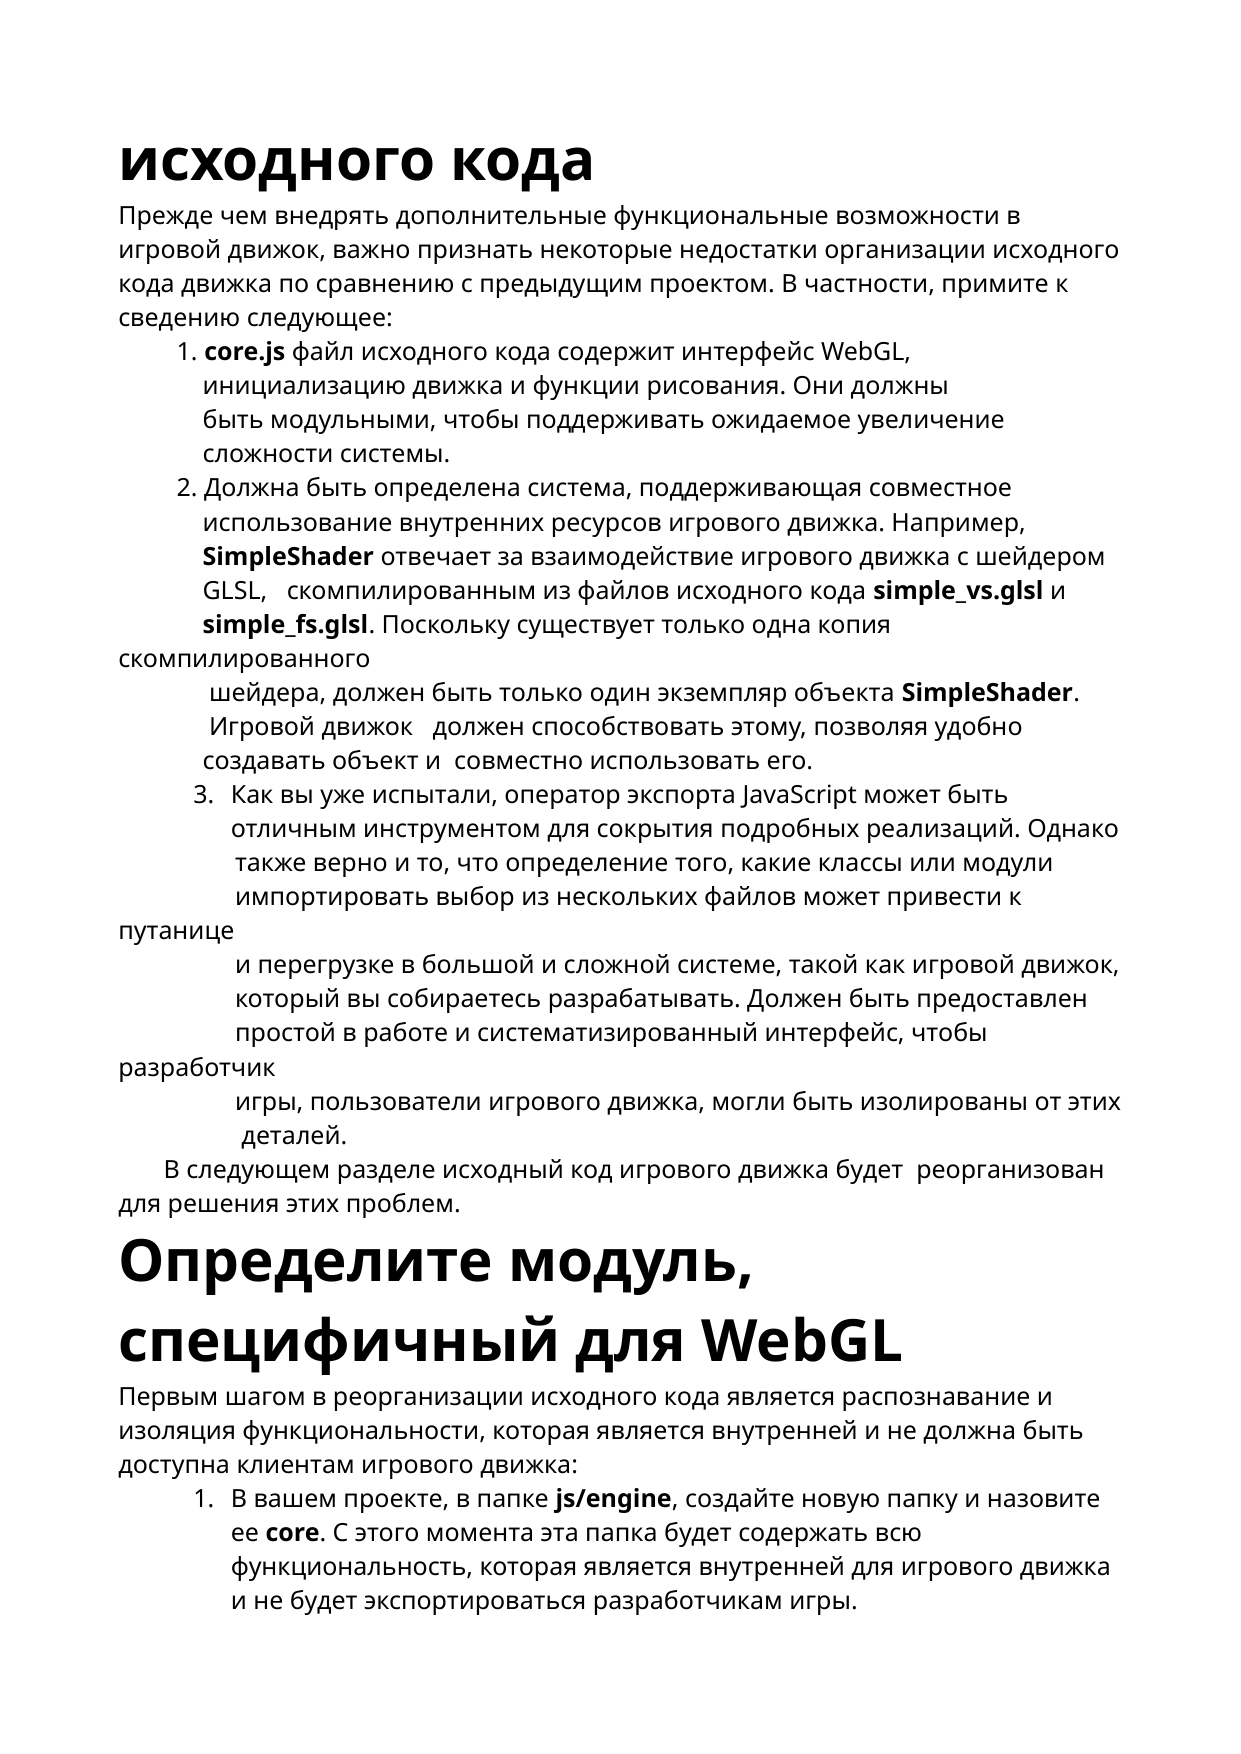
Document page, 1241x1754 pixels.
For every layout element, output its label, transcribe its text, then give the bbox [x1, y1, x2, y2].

text который вы собираетесь разрабатывать. Должен быть предоставлен [118, 981, 1122, 1015]
text простой в работе и систематизированный интерфейс, чтобы разработчик [118, 1015, 1122, 1083]
text simple_fs.glsl. Поскольку существует только одна копия скомпилированного [118, 606, 1122, 674]
text быть модульными, чтобы поддерживать ожидаемое увеличение [118, 402, 1122, 436]
text 1. core.js файл исходного кода содержит интерфейс WebGL, [118, 334, 1122, 368]
text и перегрузке в большой и сложной системе, такой как игровой движок, [118, 947, 1122, 981]
text Игровой движок должен способствовать этому, позволяя удобно [118, 708, 1122, 743]
text GLSL, скомпилированным из файлов исходного кода simple_vs.glsl и [118, 572, 1122, 606]
text 2. Должна быть определена система, поддерживающая совместное [118, 470, 1122, 504]
text также верно и то, что определение того, какие классы или модули [118, 845, 1122, 879]
text Прежде чем внедрять дополнительные функциональные возможности в игровой движок, важно признать некоторые недостатки организации исходного кода движка по сравнению с предыдущим проектом. В частности, примите к сведению следующее: [118, 198, 1122, 334]
text игры, пользователи игрового движка, могли быть изолированы от этих [118, 1083, 1122, 1117]
text SimpleShader отвечает за взаимодействие игрового движка с шейдером [118, 538, 1122, 572]
text использование внутренних ресурсов игрового движка. Например, [118, 504, 1122, 538]
text исходного кода [118, 118, 1122, 198]
text Первым шагом в реорганизации исходного кода является распознавание и изоляция функциональности, которая является внутренней и не должна быть доступна клиентам игрового движка: [118, 1378, 1122, 1481]
text создавать объект и совместно использовать его. [118, 743, 1122, 777]
list Как вы уже испытали, оператор экспорта JavaScript может быть отличным инструментом для сокрытия подробных реализаций. Однако [193, 777, 1122, 845]
text инициализацию движка и функции рисования. Они должны [118, 368, 1122, 402]
text Определите модуль, специфичный для WebGL [118, 1219, 1122, 1378]
text В следующем разделе исходный код игрового движка будет реорганизован для решения этих проблем. [118, 1151, 1122, 1219]
list В вашем проекте, в папке js/engine, создайте новую папку и назовите ее core. С этого момента эта папка будет содержать всю функциональность, которая является внутренней для игрового движка и не будет экспортироваться разработчикам игры. [193, 1481, 1122, 1617]
text шейдера, должен быть только один экземпляр объекта SimpleShader. [118, 674, 1122, 708]
text импортировать выбор из нескольких файлов может привести к путанице [118, 879, 1122, 947]
text сложности системы. [118, 436, 1122, 470]
text деталей. [118, 1117, 1122, 1151]
